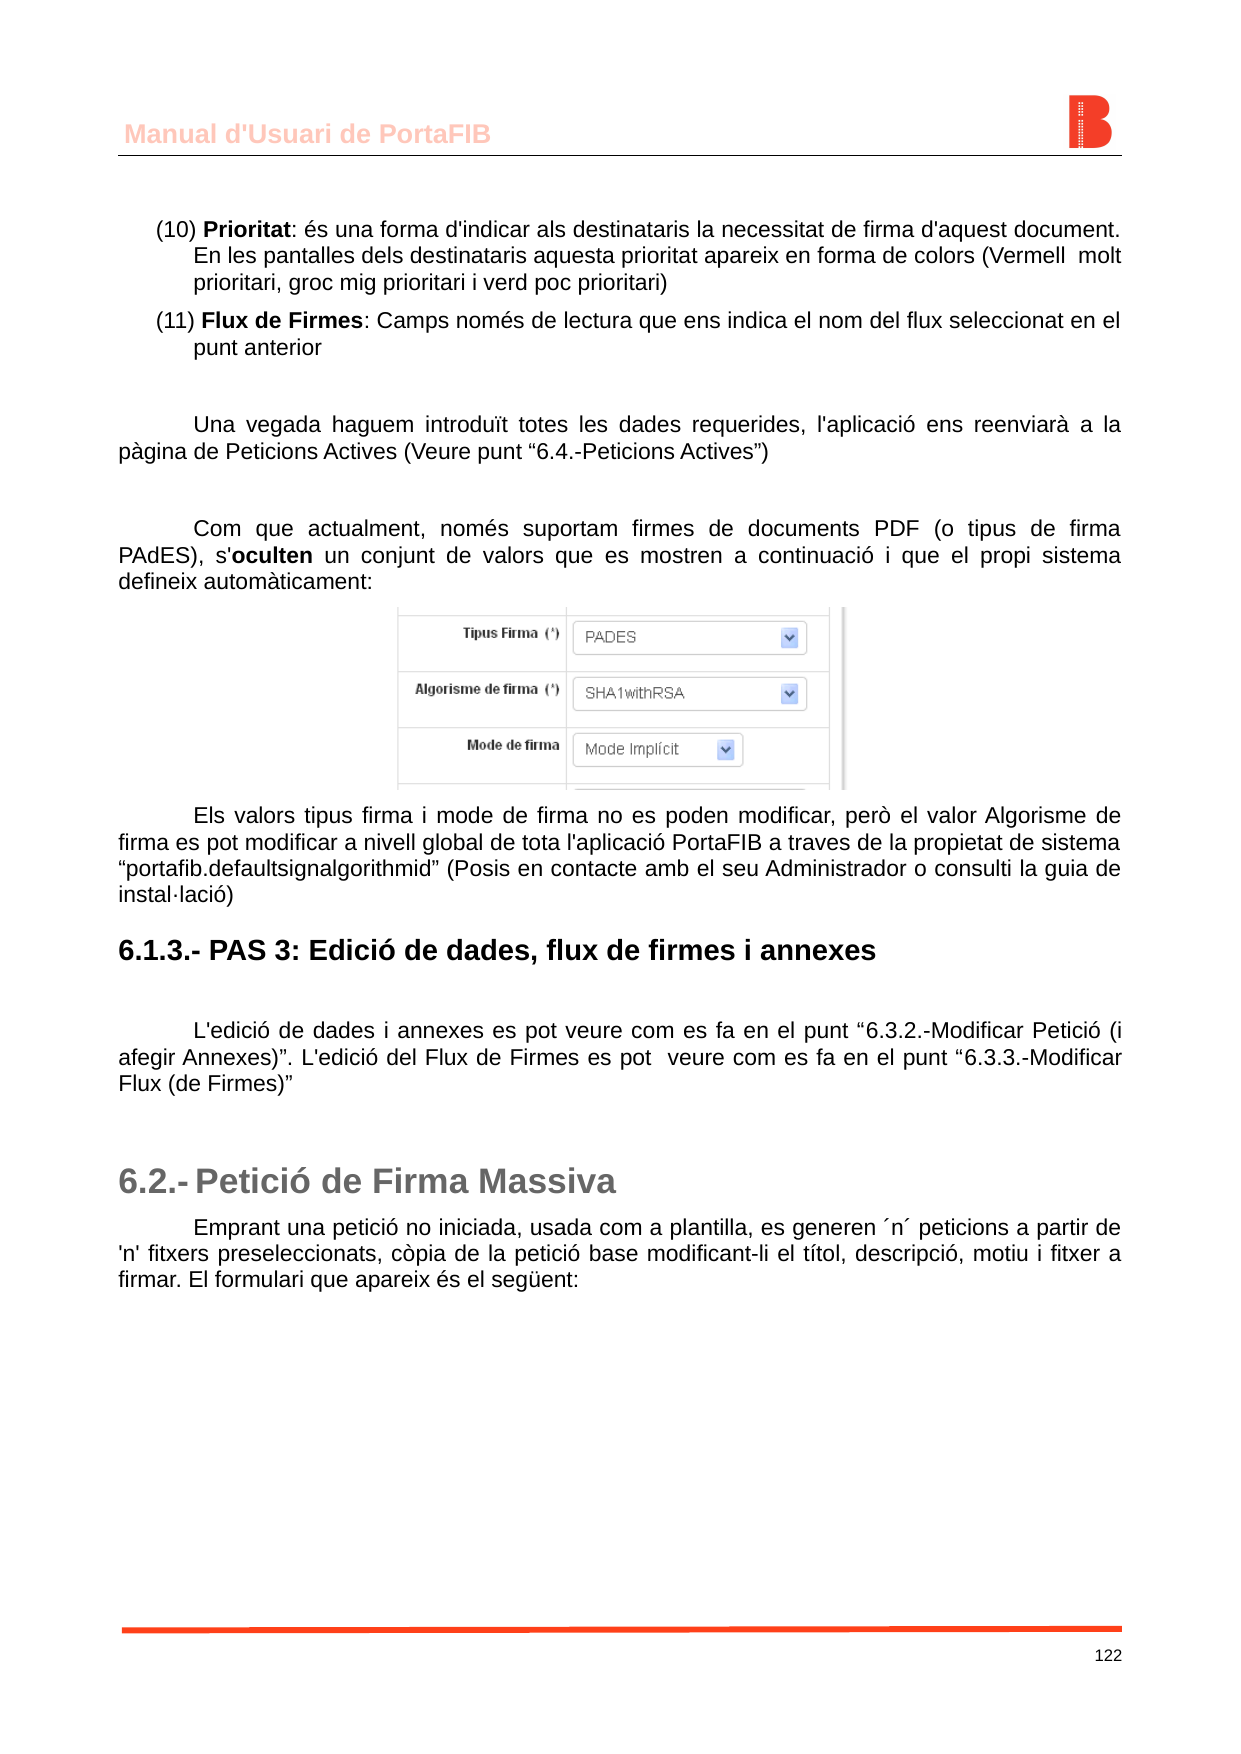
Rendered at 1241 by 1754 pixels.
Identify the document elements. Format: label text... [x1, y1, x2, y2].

text Com que actualment, només suportam firmes de documents PDF (o tipus de firma PAdES), s'oculten un conjunt de valors que es mostren a continuació i que el propi sistema defineix automàticament: [118, 515, 1122, 594]
picture [1063, 94, 1117, 150]
list Flux de Firmes: Camps només de lectura que ens indica el nom del flux seleccionat en el punt anterior [156, 307, 1122, 360]
text Una vegada haguem introduït totes les dades requerides, l'aplicació ens reenviarà a la pàgina de Peticions Actives (Veure punt “6.4.-Peticions Actives”) [118, 411, 1122, 464]
text Emprant una petició no iniciada, usada com a plantilla, es generen ´n´ peticions a partir de 'n' fitxers preseleccionats, còpia de la petició base modificant-li el títol, descripció, motiu i fitxer a firmar. El formulari que apareix és el següent: [118, 1214, 1122, 1293]
picture [387, 607, 854, 790]
subtitle Petició de Firma Massiva [118, 1160, 1122, 1201]
subtitle PAS 3: Edició de dades, flux de firmes i annexes [118, 933, 1122, 966]
list Prioritat: és una forma d'indicar als destinataris la necessitat de firma d'aquest document. En les pantalles dels destinataris aquesta prioritat apareix en forma de colors (Vermell molt prioritari, groc mig prioritari i verd poc prioritari) [156, 216, 1122, 295]
text Els valors tipus firma i mode de firma no es poden modificar, però el valor Algorisme de firma es pot modificar a nivell global de tota l'aplicació PortaFIB a traves de la propietat de sistema “portafib.defaultsignalgorithmid” (Posis en contacte amb el seu Administrador o consulti la guia de instal·lació) [118, 802, 1122, 908]
text L'edició de dades i annexes es pot veure com es fa en el punt “6.3.2.-Modificar Petició (i afegir Annexes)”. L'edició del Flux de Firmes es pot veure com es fa en el punt “6.3.3.-Modificar Flux (de Firmes)” [118, 1017, 1122, 1097]
